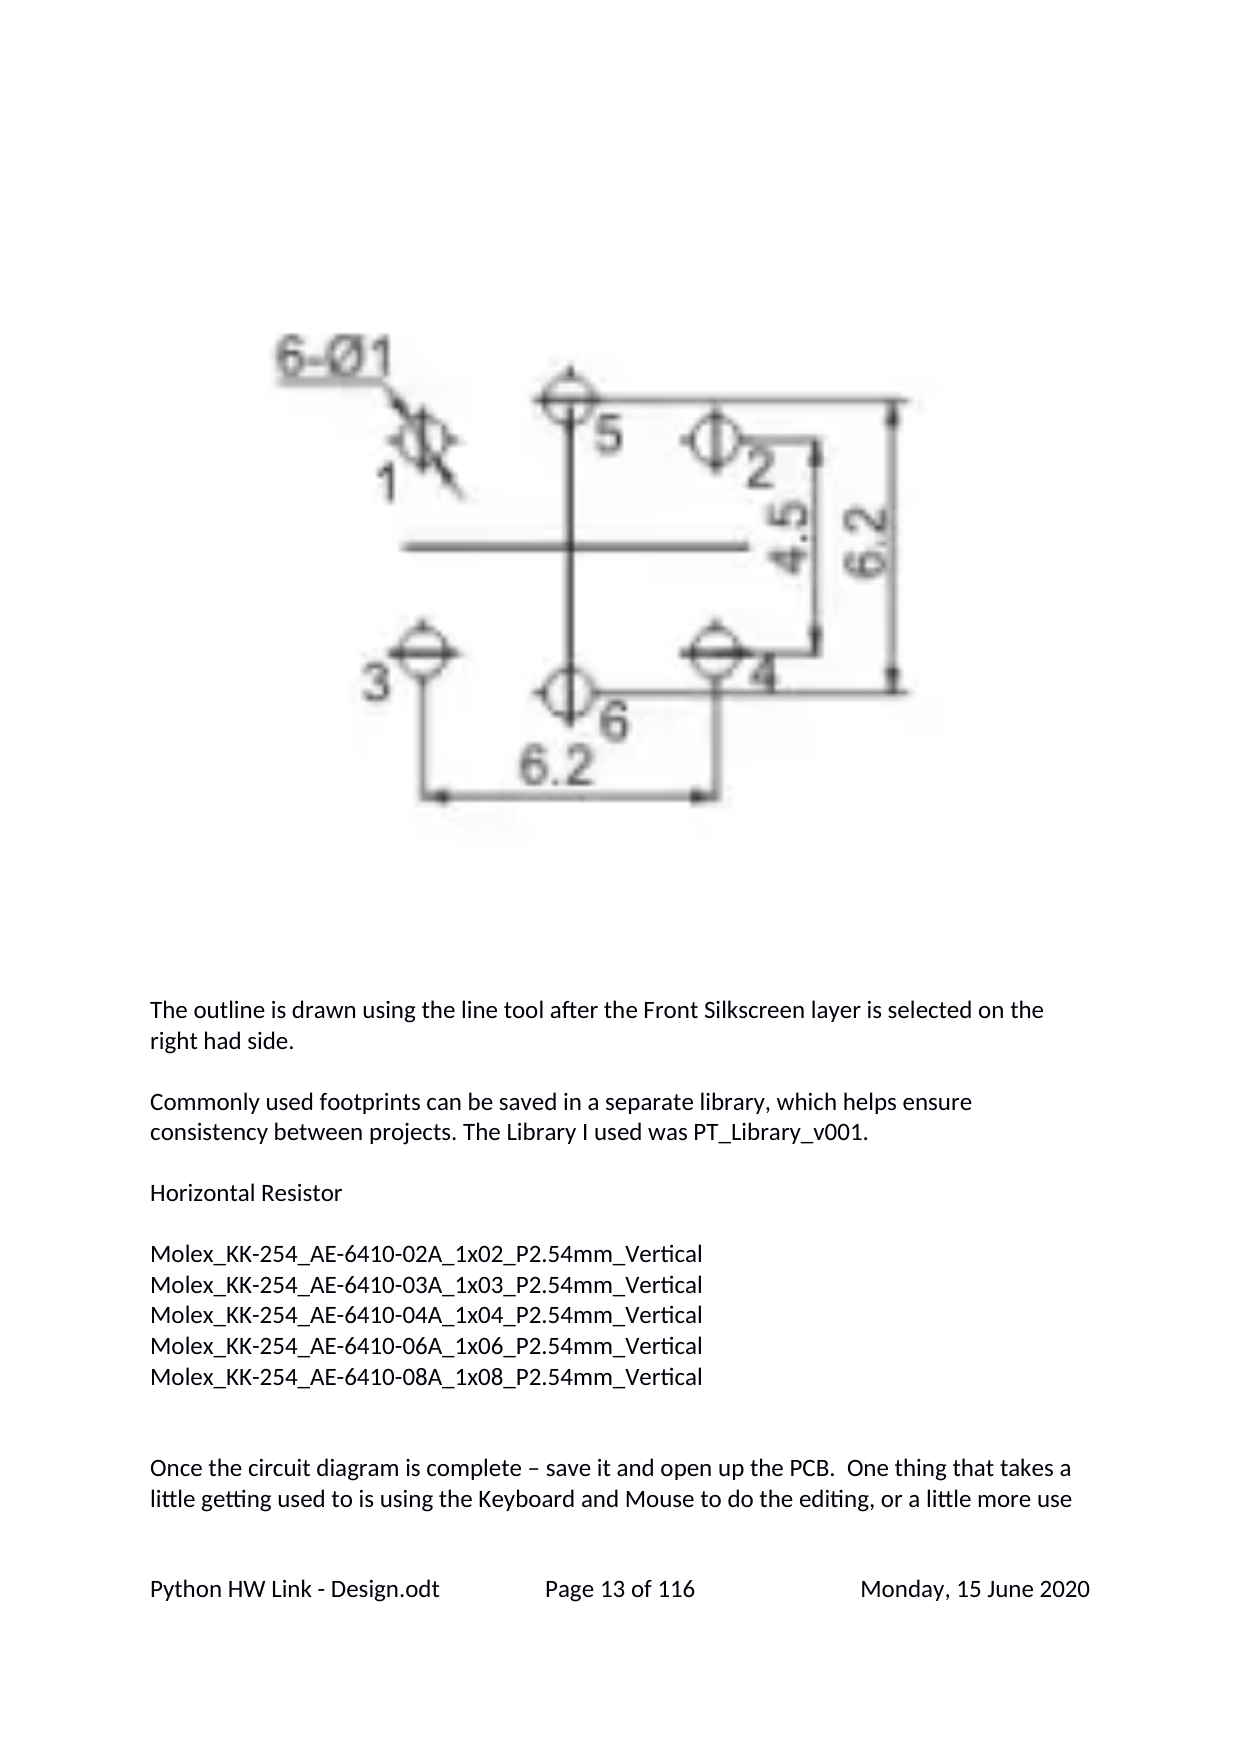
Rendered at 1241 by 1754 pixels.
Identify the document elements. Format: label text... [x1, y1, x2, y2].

text Horizontal Resistor [150, 1177, 1090, 1208]
text Once the circuit diagram is complete – save it and open up the PCB. One thing that takes a little getting used to is using the Keyboard and Mouse to do the editing, or a little more use [150, 1452, 1090, 1513]
picture [150, 150, 1091, 903]
text Molex_KK-254_AE-6410-04A_1x04_P2.54mm_Vertical [150, 1299, 1090, 1330]
text Molex_KK-254_AE-6410-03A_1x03_P2.54mm_Vertical [150, 1269, 1090, 1299]
text The outline is drawn using the line tool after the Front Silkscreen layer is selected on the right had side. [150, 994, 1090, 1055]
text Molex_KK-254_AE-6410-02A_1x02_P2.54mm_Vertical [150, 1238, 1090, 1269]
text Molex_KK-254_AE-6410-08A_1x08_P2.54mm_Vertical [150, 1361, 1090, 1391]
text Commonly used footprints can be saved in a separate library, which helps ensure consistency between projects. The Library I used was PT_Library_v001. [150, 1086, 1090, 1147]
text Molex_KK-254_AE-6410-06A_1x06_P2.54mm_Vertical [150, 1330, 1090, 1361]
